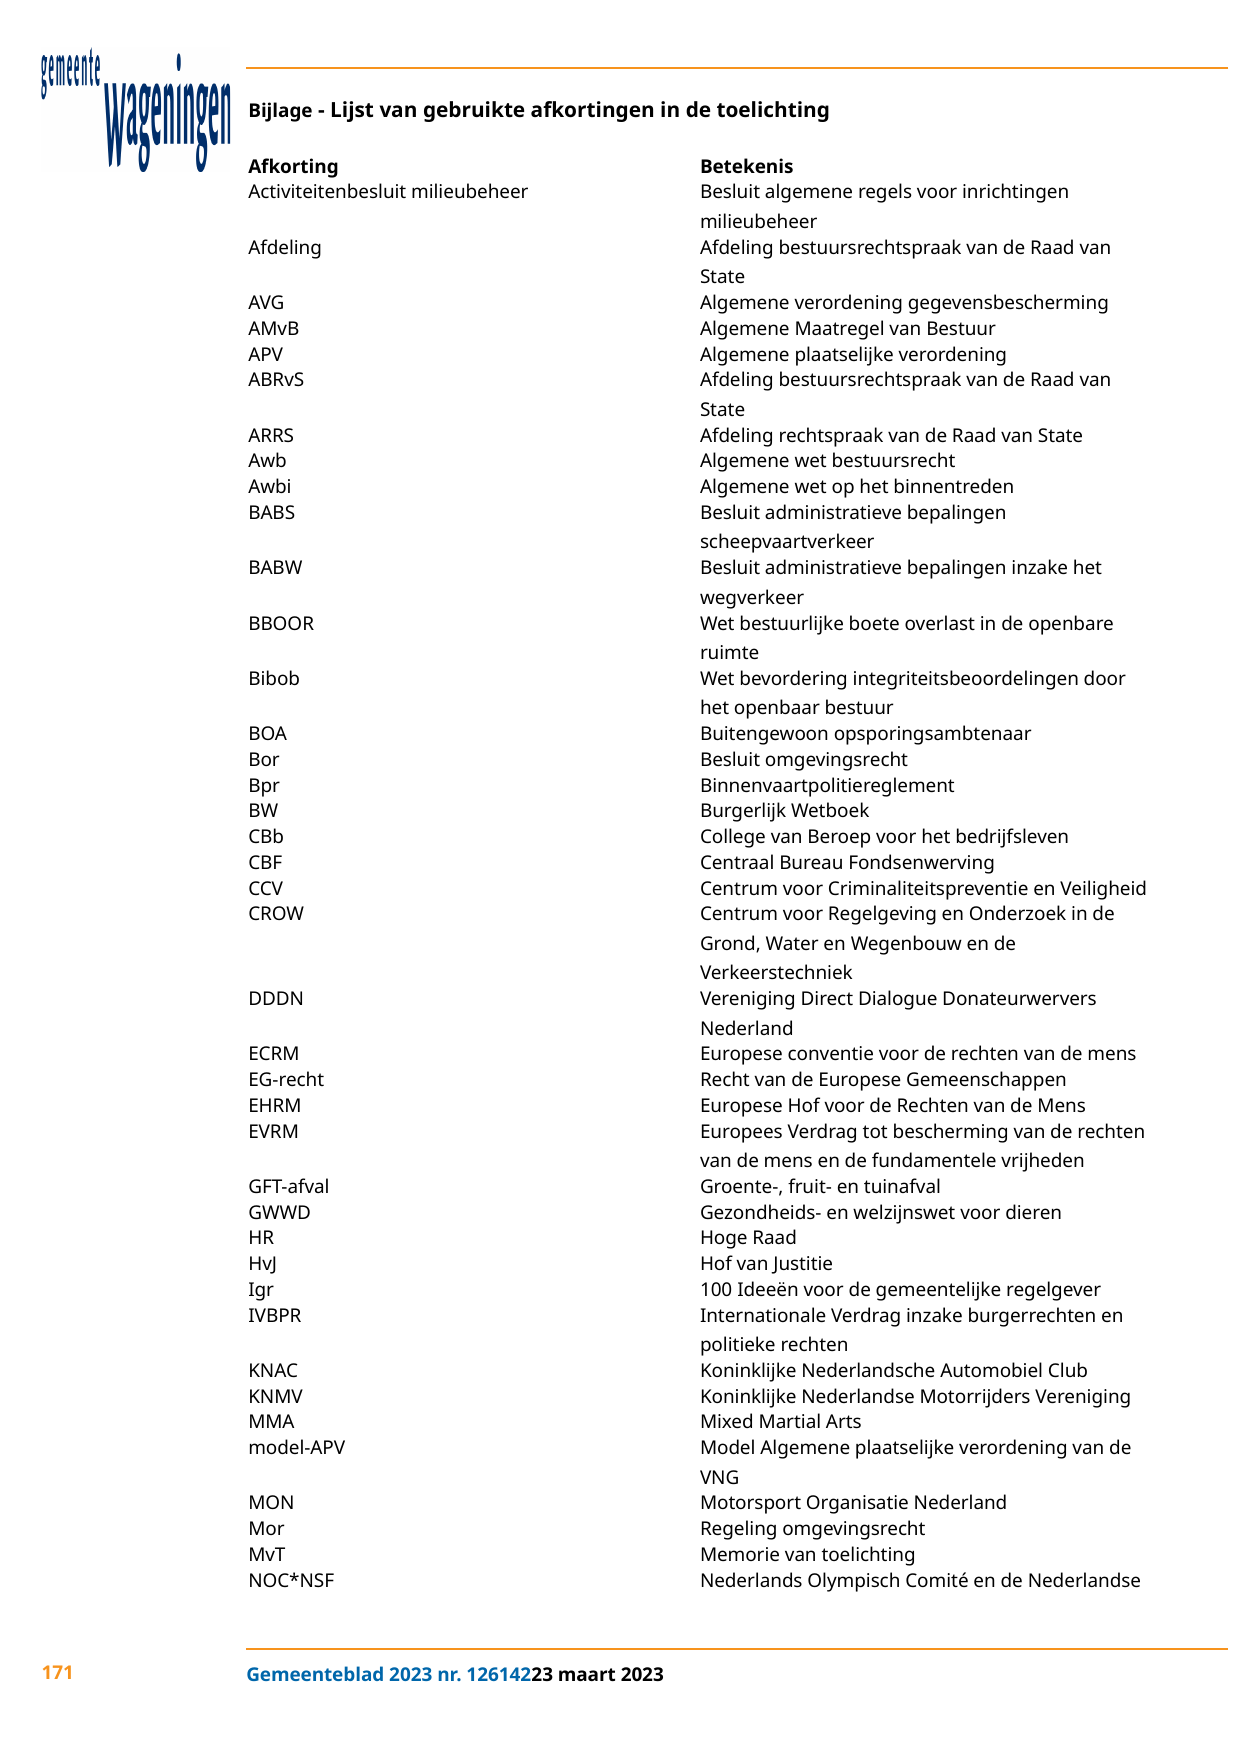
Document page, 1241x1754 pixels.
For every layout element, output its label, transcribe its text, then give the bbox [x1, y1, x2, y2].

table_cell MON [248, 1490, 700, 1515]
table_cell Vereniging Direct Dialogue Donateurwervers Nederland [700, 985, 1152, 1041]
table_cell Gezondheids- en welzijnswet voor dieren [700, 1199, 1152, 1224]
table_header Afkorting [248, 153, 700, 179]
table_cell Bibob [248, 665, 700, 720]
table_cell Besluit algemene regels voor inrichtingen milieubeheer [700, 179, 1152, 234]
table_header Betekenis [700, 153, 1152, 179]
table_cell Groente-, fruit- en tuinafval [700, 1173, 1152, 1199]
table_cell ARRS [248, 422, 700, 448]
table_cell Besluit omgevingsrecht [700, 746, 1152, 772]
table_cell Motorsport Organisatie Nederland [700, 1490, 1152, 1515]
table_cell Igr [248, 1276, 700, 1302]
table_cell Europese conventie voor de rechten van de mens [700, 1041, 1152, 1066]
table_cell HvJ [248, 1250, 700, 1276]
table_cell Hof van Justitie [700, 1250, 1152, 1276]
table_cell HR [248, 1225, 700, 1250]
table_cell AVG [248, 289, 700, 315]
table_cell Centrum voor Criminaliteitspreventie en Veiligheid [700, 875, 1152, 900]
table_cell Memorie van toelichting [700, 1541, 1152, 1567]
table_cell Mor [248, 1515, 700, 1541]
picture [41, 47, 231, 172]
table_cell College van Beroep voor het bedrijfsleven [700, 823, 1152, 849]
table_cell Hoge Raad [700, 1225, 1152, 1250]
table_cell EVRM [248, 1118, 700, 1173]
table_cell Wet bestuurlijke boete overlast in de openbare ruimte [700, 610, 1152, 665]
table_cell ECRM [248, 1041, 700, 1066]
table_cell Awbi [248, 473, 700, 499]
table_cell Buitengewoon opsporingsambtenaar [700, 720, 1152, 746]
table_cell Bor [248, 746, 700, 772]
table_cell CBb [248, 823, 700, 849]
table_cell Europees Verdrag tot bescherming van de rechten van de mens en de fundamentele vrijheden [700, 1118, 1152, 1173]
table_cell MMA [248, 1409, 700, 1434]
text Bijlage - Lijst van gebruikte afkortingen in de toelichting [248, 95, 1152, 123]
table_cell GFT-afval [248, 1173, 700, 1199]
table_cell KNMV [248, 1383, 700, 1408]
table_cell Besluit administratieve bepalingen scheepvaartverkeer [700, 499, 1152, 554]
table_cell model-APV [248, 1434, 700, 1489]
table_cell Algemene wet bestuursrecht [700, 448, 1152, 473]
table_cell Algemene verordening gegevensbescherming [700, 289, 1152, 315]
table_cell BOA [248, 720, 700, 746]
table_cell Regeling omgevingsrecht [700, 1515, 1152, 1541]
table_cell BW [248, 798, 700, 823]
table_cell EHRM [248, 1092, 700, 1118]
table_cell NOC*NSF [248, 1567, 700, 1592]
table_cell Internationale Verdrag inzake burgerrechten en politieke rechten [700, 1302, 1152, 1357]
table_cell Europese Hof voor de Rechten van de Mens [700, 1092, 1152, 1118]
table_cell Algemene Maatregel van Bestuur [700, 315, 1152, 341]
table_cell Centrum voor Regelgeving en Onderzoek in de Grond, Water en Wegenbouw en de Verkeerstechniek [700, 900, 1152, 985]
table_cell GWWD [248, 1199, 700, 1224]
table_cell BABS [248, 499, 700, 554]
table_cell Algemene plaatselijke verordening [700, 341, 1152, 367]
table_cell 100 Ideeën voor de gemeentelijke regelgever [700, 1276, 1152, 1302]
table_cell IVBPR [248, 1302, 700, 1357]
table_cell ABRvS [248, 367, 700, 422]
table_cell Activiteitenbesluit milieubeheer [248, 179, 700, 234]
table_cell Binnenvaartpolitiereglement [700, 772, 1152, 797]
table_cell APV [248, 341, 700, 367]
table_cell Besluit administratieve bepalingen inzake het wegverkeer [700, 554, 1152, 610]
table_cell Recht van de Europese Gemeenschappen [700, 1066, 1152, 1092]
table_cell Model Algemene plaatselijke verordening van de VNG [700, 1434, 1152, 1489]
table_cell Koninklijke Nederlandse Motorrijders Vereniging [700, 1383, 1152, 1408]
table_cell Afdeling bestuursrechtspraak van de Raad van State [700, 367, 1152, 422]
table_cell MvT [248, 1541, 700, 1567]
table_cell Centraal Bureau Fondsenwerving [700, 849, 1152, 875]
table_cell EG-recht [248, 1066, 700, 1092]
table_cell Afdeling bestuursrechtspraak van de Raad van State [700, 234, 1152, 289]
table_cell Awb [248, 448, 700, 473]
table_cell DDDN [248, 985, 700, 1041]
table_cell Bpr [248, 772, 700, 797]
table_cell Burgerlijk Wetboek [700, 798, 1152, 823]
table_cell Algemene wet op het binnentreden [700, 473, 1152, 499]
table_cell AMvB [248, 315, 700, 341]
table_cell KNAC [248, 1357, 700, 1383]
table_cell Afdeling rechtspraak van de Raad van State [700, 422, 1152, 448]
table_cell CROW [248, 900, 700, 985]
table_cell Wet bevordering integriteitsbeoordelingen door het openbaar bestuur [700, 665, 1152, 720]
table_cell Koninklijke Nederlandsche Automobiel Club [700, 1357, 1152, 1383]
table_cell Afdeling [248, 234, 700, 289]
table_cell Nederlands Olympisch Comité en de Nederlandse [700, 1567, 1152, 1592]
table_cell Mixed Martial Arts [700, 1409, 1152, 1434]
table_cell CCV [248, 875, 700, 900]
table_cell BBOOR [248, 610, 700, 665]
table_cell BABW [248, 554, 700, 610]
table_cell CBF [248, 849, 700, 875]
